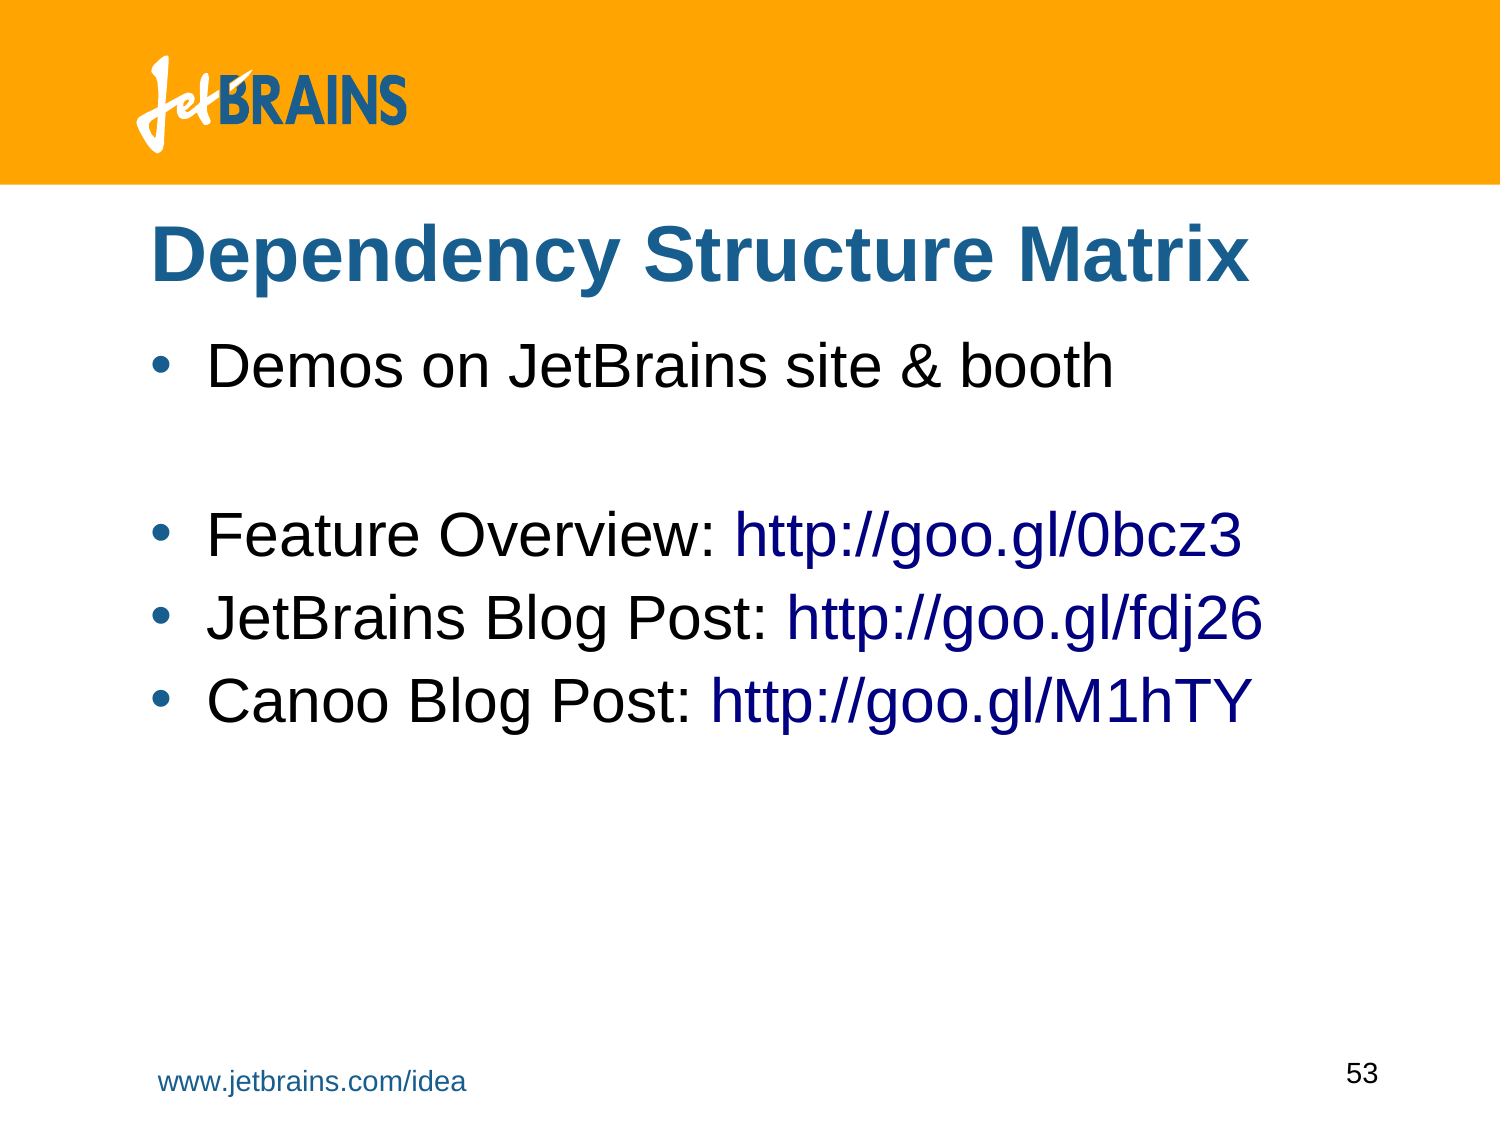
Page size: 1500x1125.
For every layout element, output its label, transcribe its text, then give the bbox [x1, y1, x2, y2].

title Dependency Structure Matrix [135, 194, 1377, 305]
list Demos on JetBrains site & booth Feature Overview: http://goo.gl/0bcz3 JetBrains Blog Post: http://goo.gl/fdj26 Canoo Blog Post: http://goo.gl/M1hTY [135, 326, 1377, 1069]
